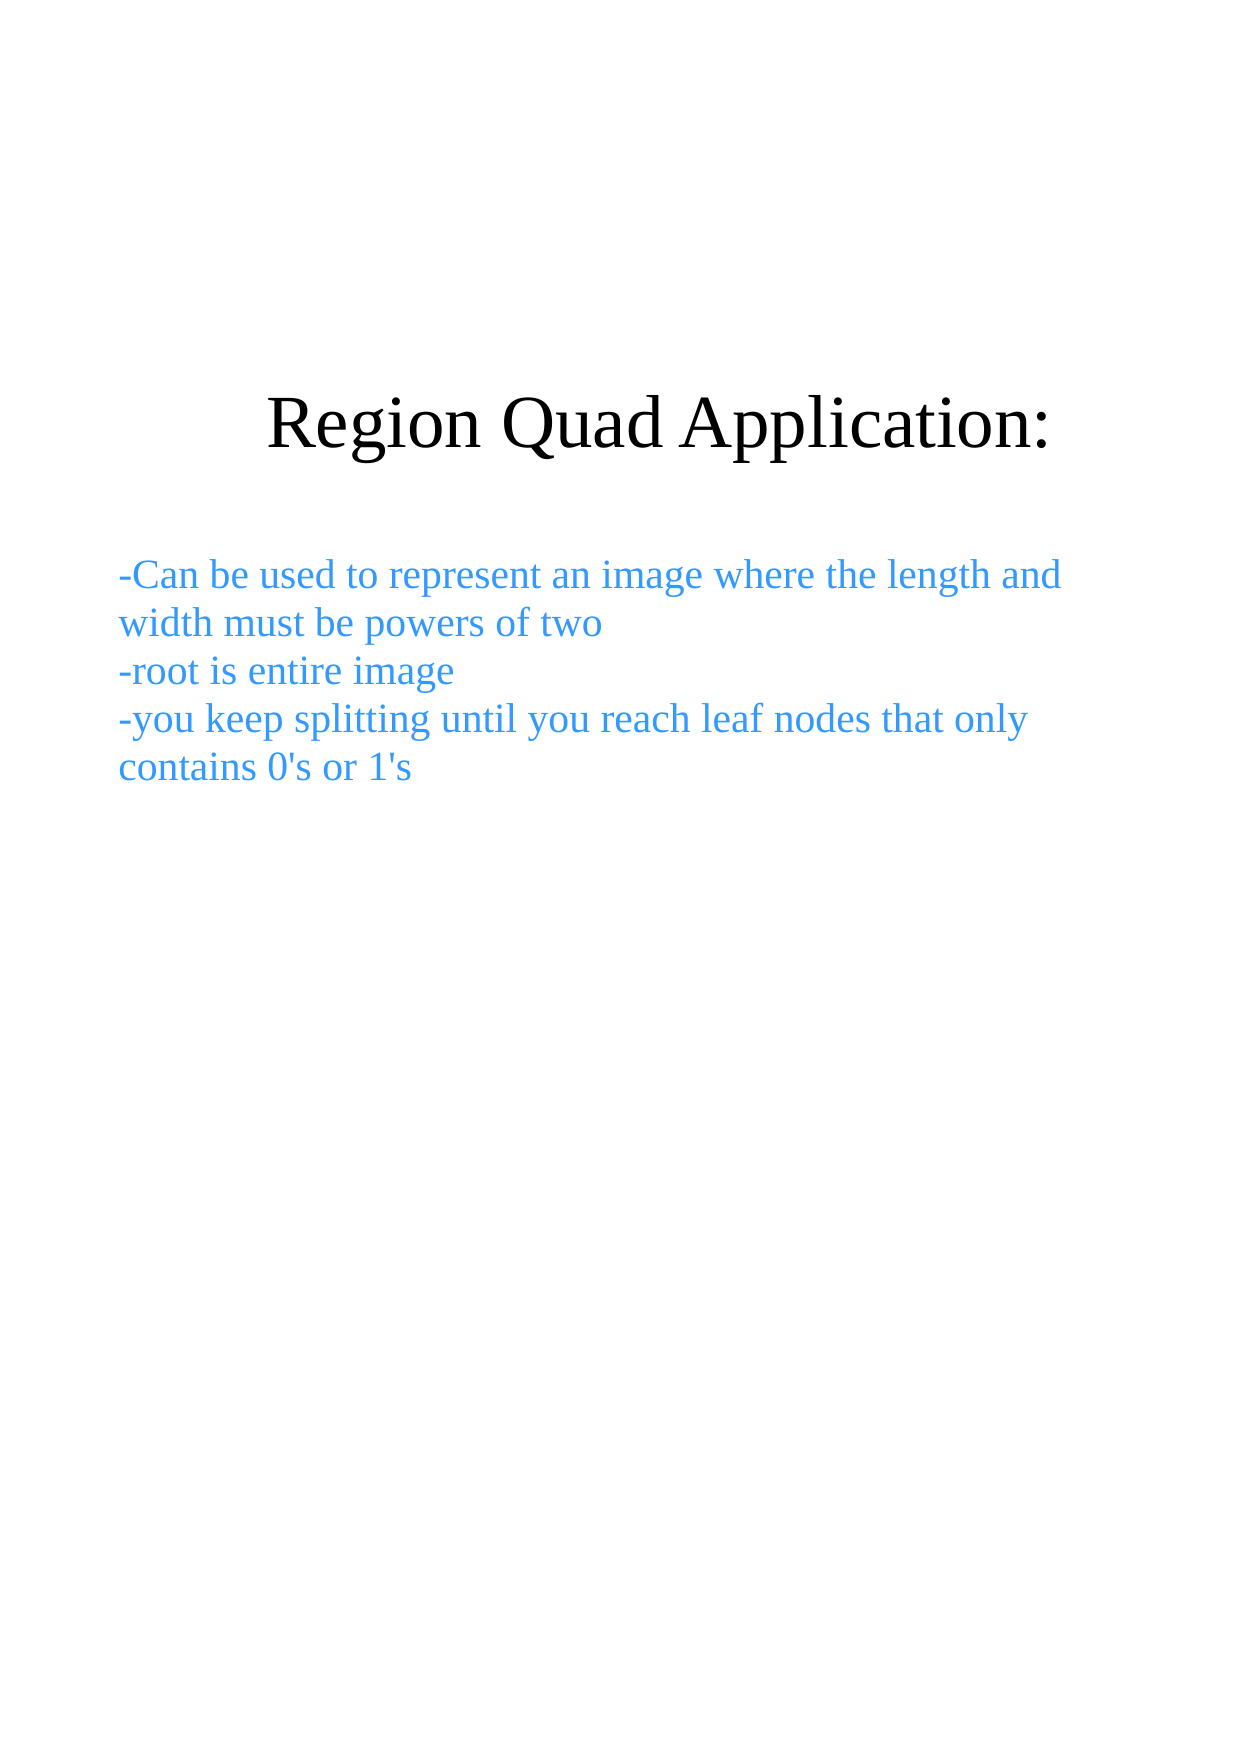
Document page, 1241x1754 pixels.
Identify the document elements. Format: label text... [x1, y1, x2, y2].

text -Can be used to represent an image where the length and width must be powers of two [118, 549, 1122, 645]
text -root is entire image [118, 645, 1122, 693]
text -you keep splitting until you reach leaf nodes that only contains 0's or 1's [118, 693, 1122, 789]
text Region Quad Application: [118, 377, 1122, 463]
